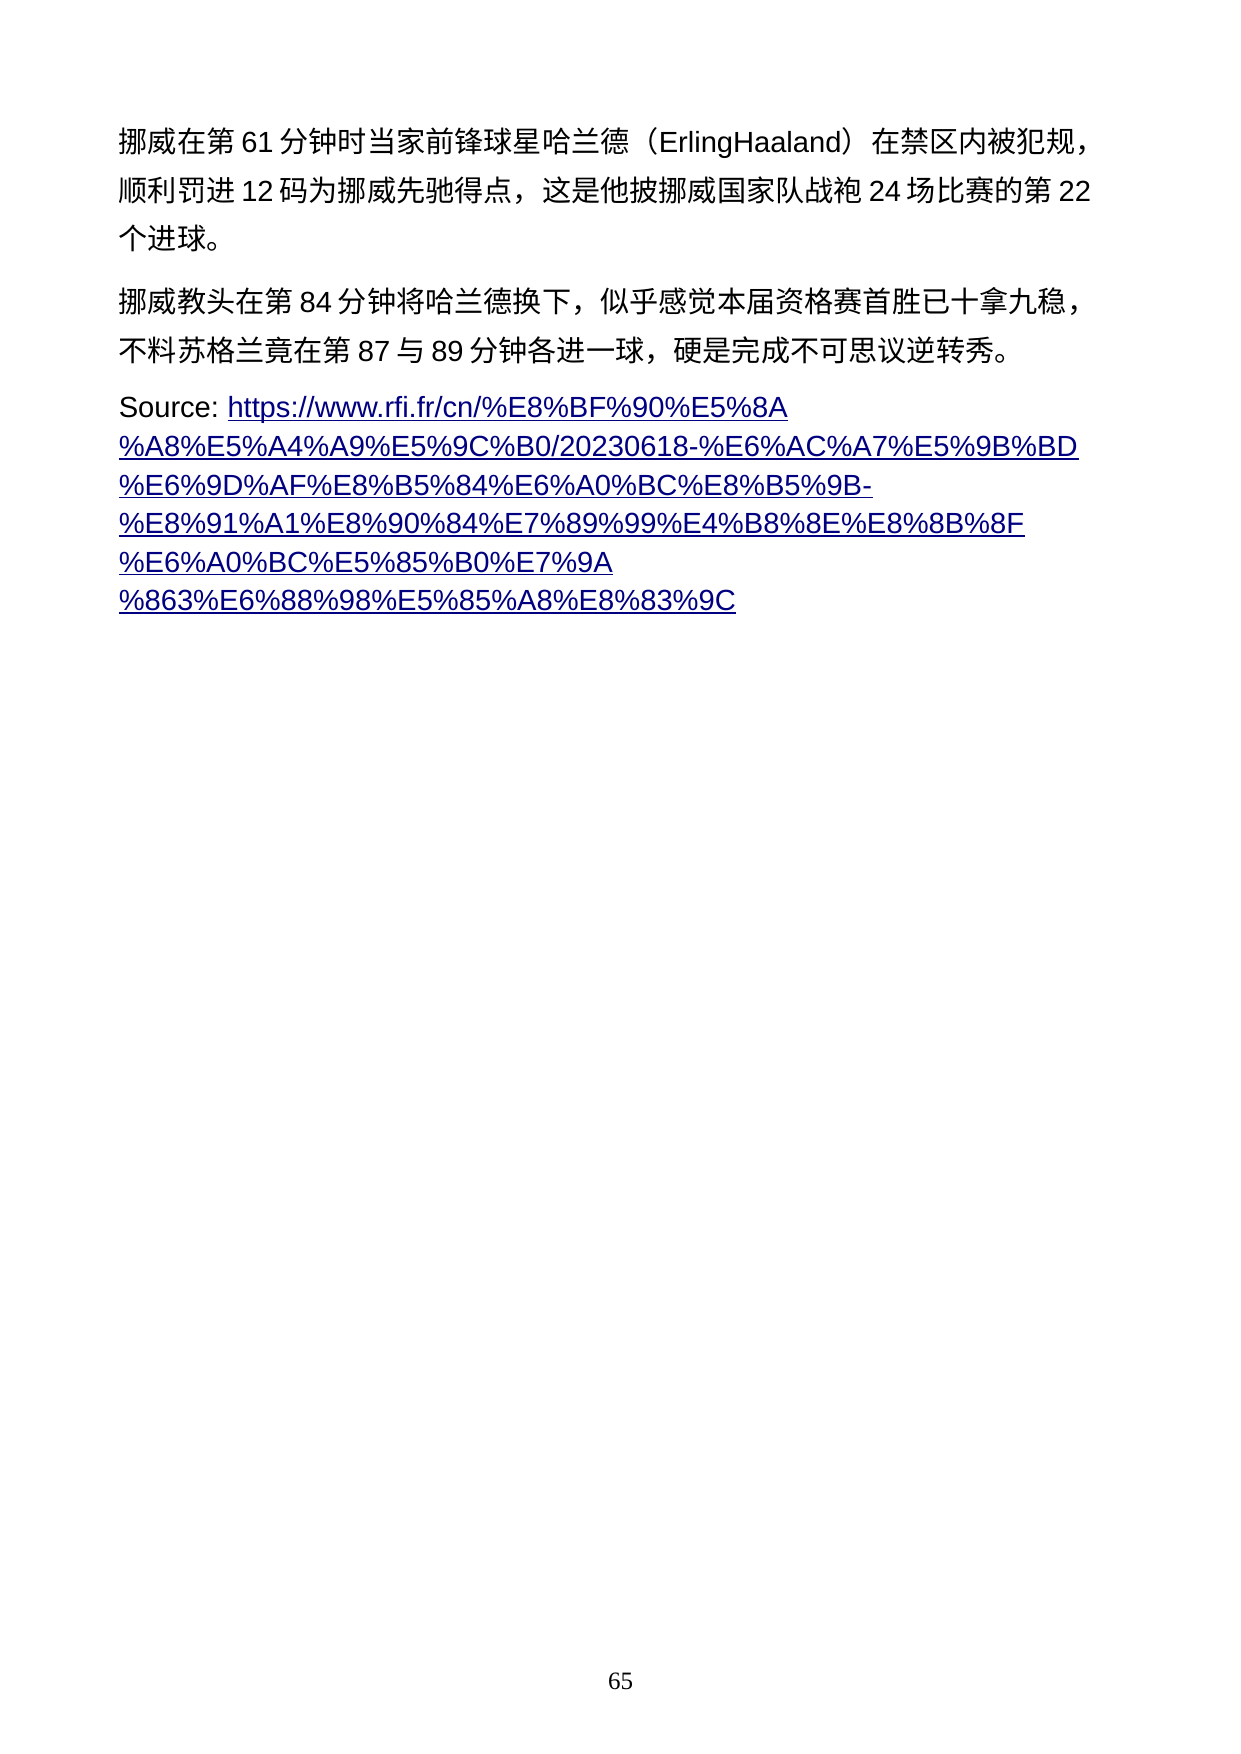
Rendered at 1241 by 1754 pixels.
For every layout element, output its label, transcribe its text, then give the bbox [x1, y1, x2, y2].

text Source: https://www.rfi.fr/cn/%E8%BF%90%E5%8A%A8%E5%A4%A9%E5%9C%B0/20230618-%E6%AC%A7%E5%9B%BD%E6%9D%AF%E8%B5%84%E6%A0%BC%E8%B5%9B-%E8%91%A1%E8%90%84%E7%89%99%E4%B8%8E%E8%8B%8F%E6%A0%BC%E5%85%B0%E7%9A%863%E6%88%98%E5%85%A8%E8%83%9C [118, 390, 1122, 617]
text 挪威在第61分钟时当家前锋球星哈兰德（ErlingHaaland）在禁区内被犯规，顺利罚进12码为挪威先驰得点，这是他披挪威国家队战袍24场比赛的第22个进球。 [118, 118, 1122, 258]
text 挪威教头在第84分钟将哈兰德换下，似乎感觉本届资格赛首胜已十拿九稳，不料苏格兰竟在第87与89分钟各进一球，硬是完成不可思议逆转秀。 [118, 279, 1122, 369]
